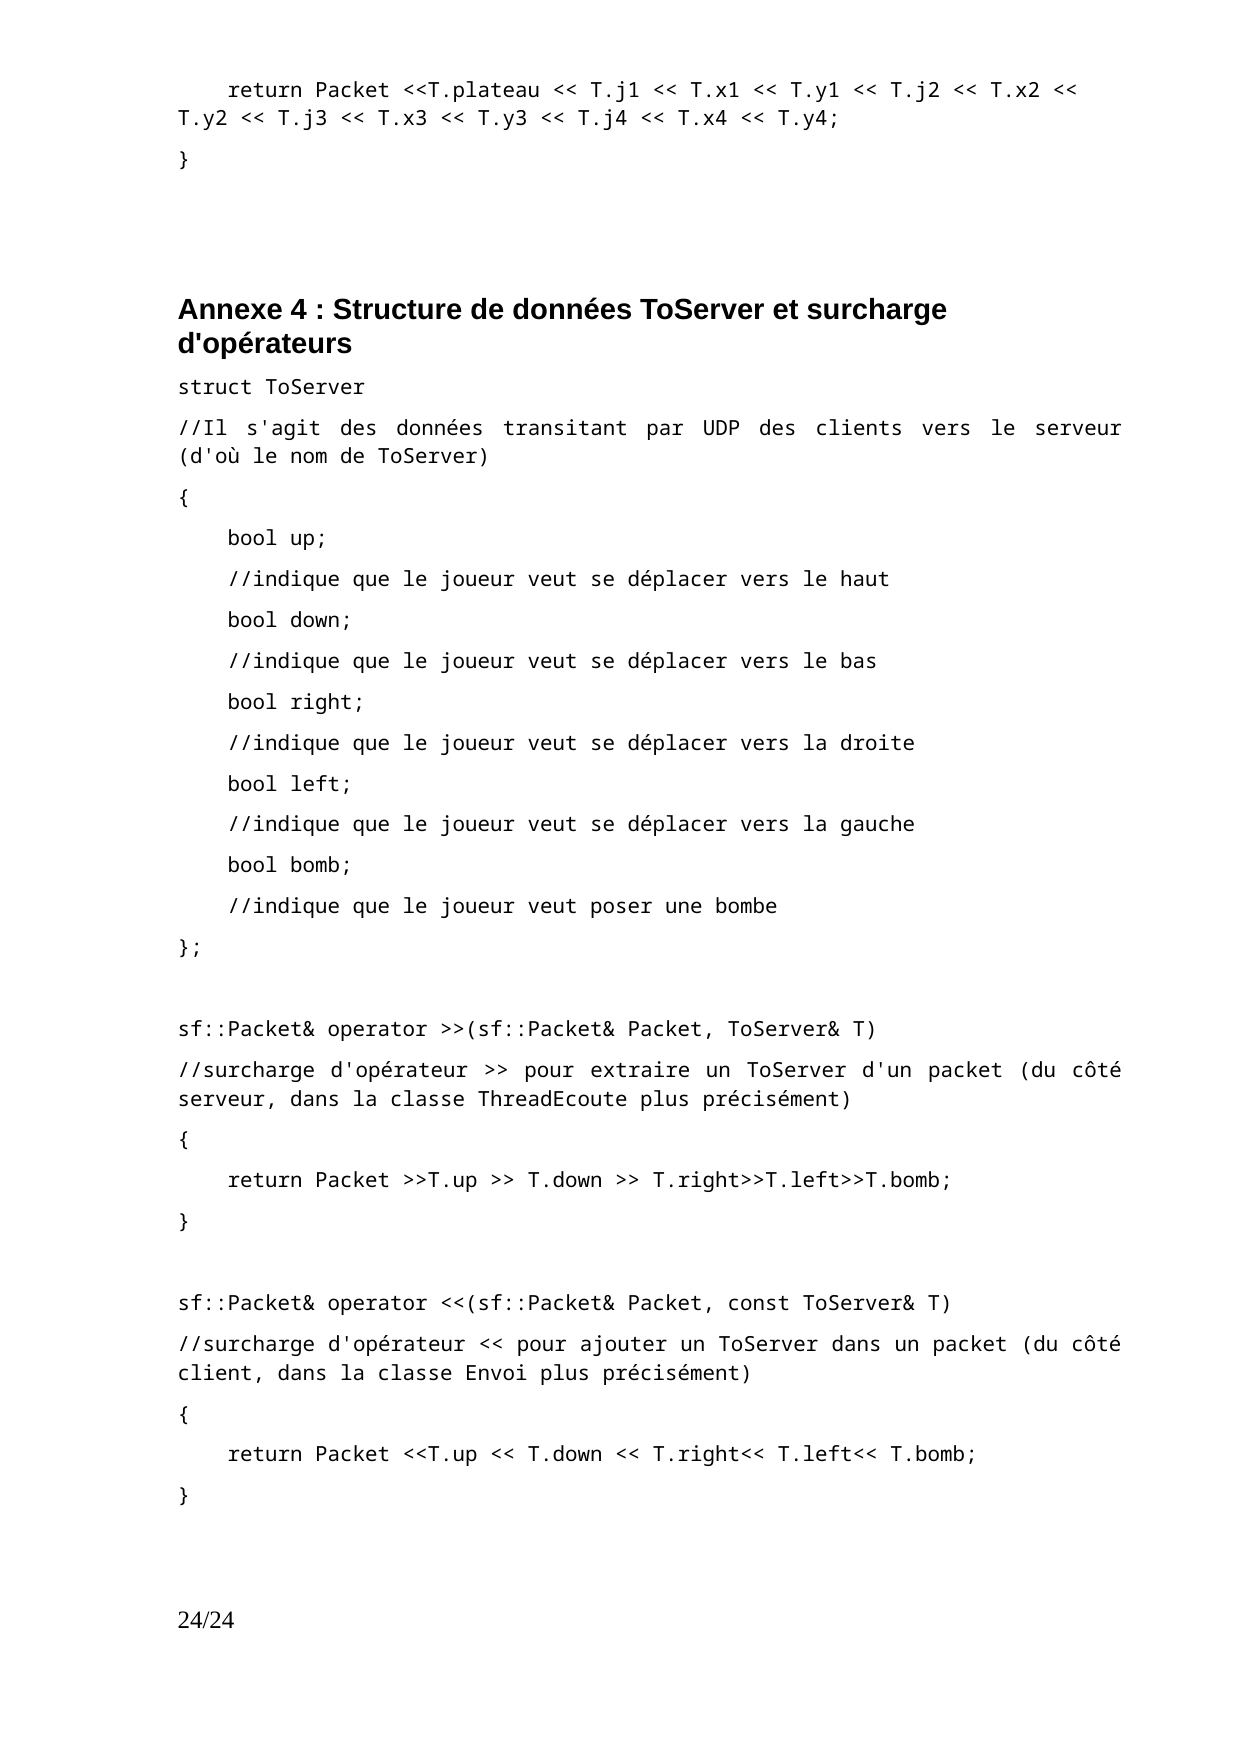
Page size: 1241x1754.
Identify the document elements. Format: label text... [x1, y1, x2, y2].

text bool right; [177, 687, 1122, 715]
text //indique que le joueur veut poser une bombe [177, 891, 1122, 920]
text //indique que le joueur veut se déplacer vers la droite [177, 728, 1122, 756]
text //surcharge d'opérateur << pour ajouter un ToServer dans un packet (du côté client, dans la classe Envoi plus précisément) [177, 1329, 1122, 1386]
text //indique que le joueur veut se déplacer vers le haut [177, 564, 1122, 592]
text sf::Packet& operator <<(sf::Packet& Packet, const ToServer& T) [177, 1288, 1122, 1317]
text } [177, 1481, 1122, 1509]
text //indique que le joueur veut se déplacer vers le bas [177, 646, 1122, 674]
text bool up; [177, 523, 1122, 551]
text bool down; [177, 605, 1122, 633]
text return Packet >>T.up >> T.down >> T.right>>T.left>>T.bomb; [177, 1166, 1122, 1194]
text return Packet <<T.up << T.down << T.right<< T.left<< T.bomb; [177, 1439, 1122, 1468]
text { [177, 1124, 1122, 1153]
text { [177, 1399, 1122, 1427]
text //indique que le joueur veut se déplacer vers la gauche [177, 809, 1122, 838]
text } [177, 144, 1122, 173]
text //Il s'agit des données transitant par UDP des clients vers le serveur (d'où le nom de ToServer) [177, 413, 1122, 469]
text }; [177, 932, 1122, 961]
text { [177, 482, 1122, 511]
text return Packet <<T.plateau << T.j1 << T.x1 << T.y1 << T.j2 << T.x2 << T.y2 << T.j3 << T.x3 << T.y3 << T.j4 << T.x4 << T.y4; [177, 75, 1122, 132]
subtitle Annexe 4 : Structure de données ToServer et surcharge d'opérateurs [177, 292, 1122, 359]
text struct ToServer [177, 372, 1122, 400]
text bool left; [177, 769, 1122, 797]
text sf::Packet& operator >>(sf::Packet& Packet, ToServer& T) [177, 1014, 1122, 1043]
text //surcharge d'opérateur >> pour extraire un ToServer d'un packet (du côté serveur, dans la classe ThreadEcoute plus précisément) [177, 1055, 1122, 1112]
text } [177, 1206, 1122, 1235]
text bool bomb; [177, 851, 1122, 879]
